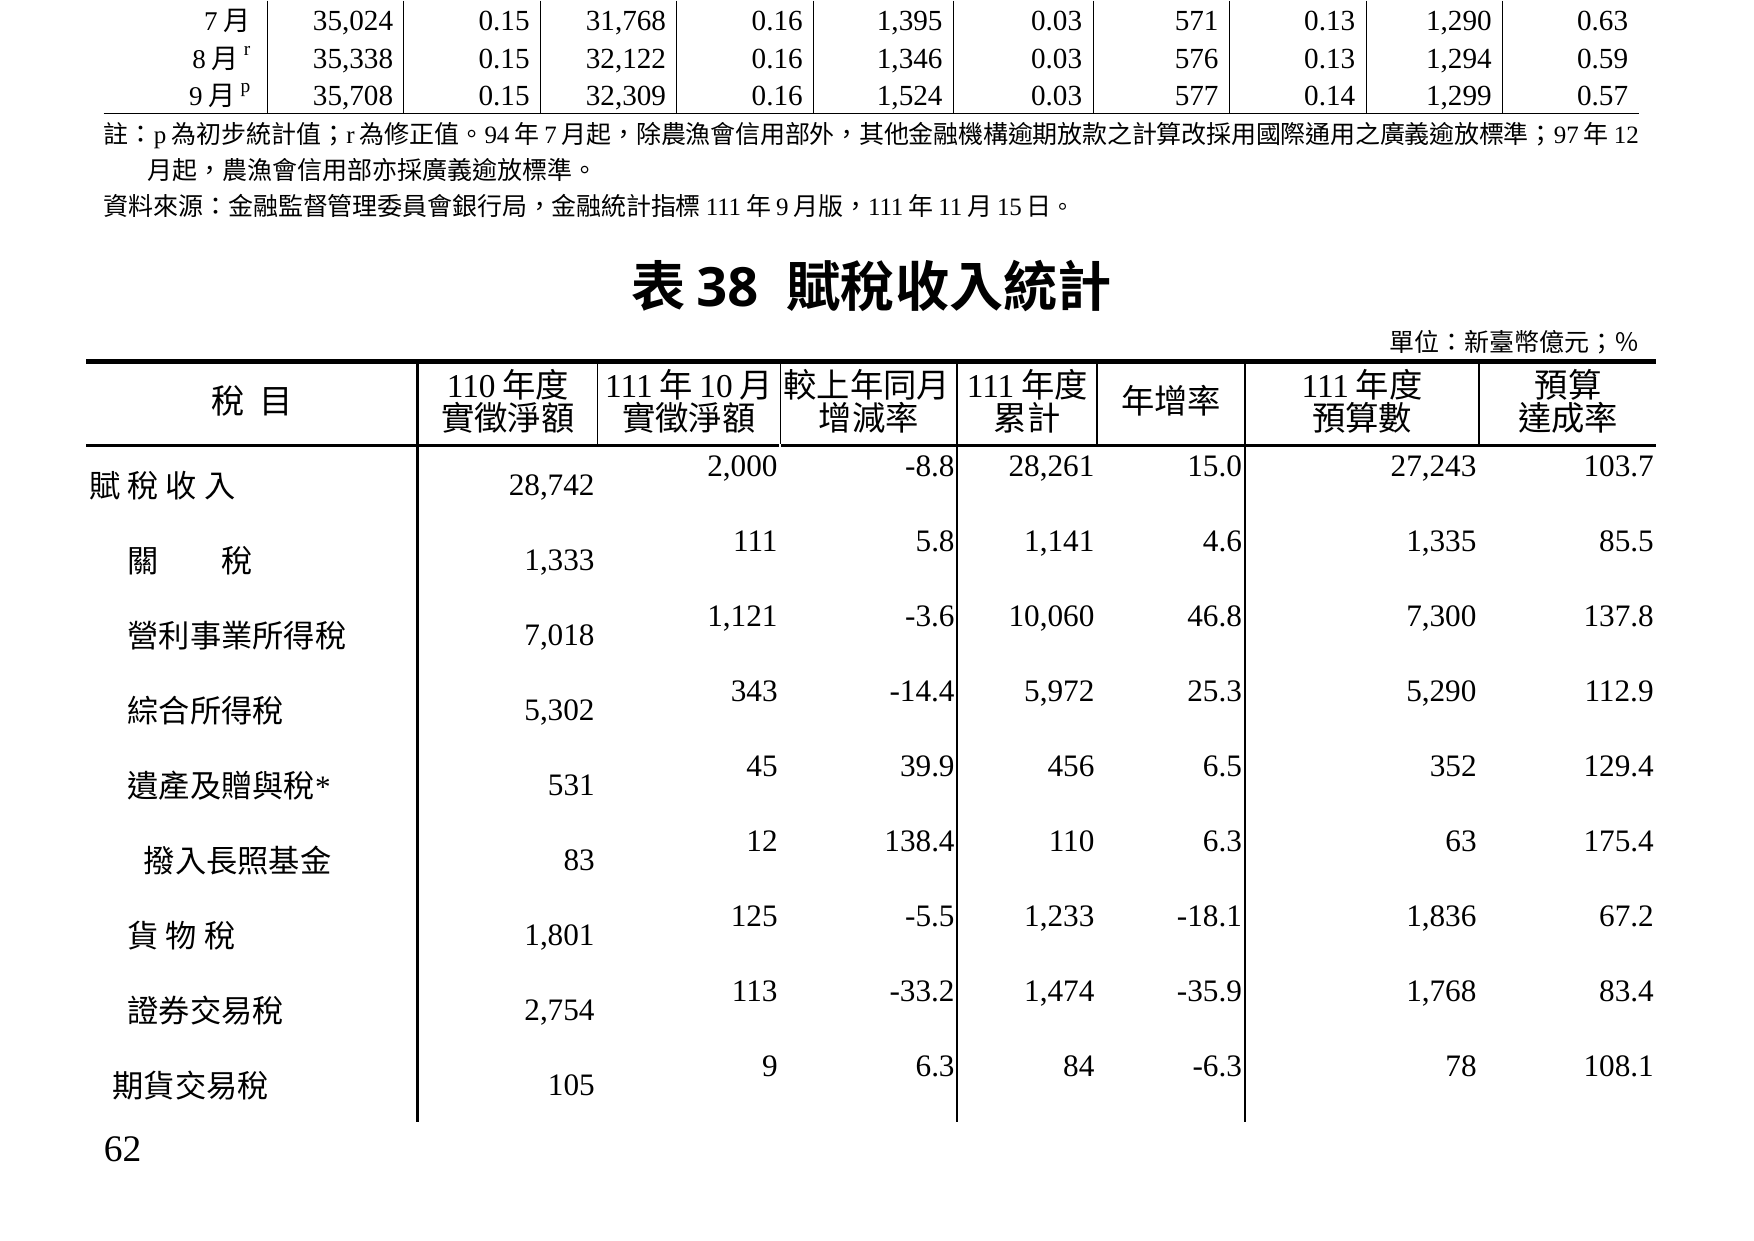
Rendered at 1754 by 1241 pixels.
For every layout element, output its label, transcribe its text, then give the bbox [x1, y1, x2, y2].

table_cell -5.5 [781, 897, 956, 972]
table_cell 1,801 [419, 897, 597, 972]
table_cell 6.3 [781, 1047, 956, 1122]
table_cell 1,524 [814, 76, 953, 113]
table_cell 103.7 [1479, 447, 1656, 522]
table_cell 1,474 [958, 972, 1097, 1047]
table_cell 28,742 [419, 447, 597, 522]
table_cell 576 [1094, 38, 1229, 76]
table_cell 108.1 [1479, 1047, 1656, 1122]
table_cell 1,836 [1246, 897, 1479, 972]
table_cell 7,300 [1246, 597, 1479, 672]
table_cell 125 [597, 897, 779, 972]
table_cell 531 [419, 747, 597, 822]
table_header 年增率 [1098, 364, 1244, 443]
table_cell 175.4 [1479, 822, 1656, 897]
table_cell 35,708 [268, 76, 403, 113]
table_cell 5,302 [419, 672, 597, 747]
table_cell 1,141 [958, 522, 1097, 597]
table_cell 0.03 [954, 1, 1093, 38]
table_cell 4.6 [1097, 522, 1244, 597]
table_header 111年度 預算數 [1246, 364, 1478, 443]
table_cell 12 [597, 822, 779, 897]
table_cell 1,290 [1367, 1, 1502, 38]
table_cell 1,233 [958, 897, 1097, 972]
table_cell 綜合所得稅 [86, 672, 416, 747]
table_cell 6.5 [1097, 747, 1244, 822]
table_cell 571 [1094, 1, 1229, 38]
table_cell 1,346 [814, 38, 953, 76]
table_cell 7,018 [419, 597, 597, 672]
table_cell 遺產及贈與稅* [86, 747, 416, 822]
text 資料來源：金融監督管理委員會銀行局，金融統計指標111年9月版，111年11月15日。 [103, 187, 1639, 223]
table_cell 35,024 [268, 1, 403, 38]
table_cell 2,000 [597, 447, 779, 522]
table_cell 0.03 [954, 38, 1093, 76]
table_cell 25.3 [1097, 672, 1244, 747]
table_cell 0.63 [1503, 1, 1639, 38]
table_cell 83 [419, 822, 597, 897]
subtitle 表38 賦稅收入統計 [103, 248, 1639, 323]
table_cell 1,121 [597, 597, 779, 672]
table_cell 32,309 [541, 76, 676, 113]
table_cell 賦 稅 收 入 [86, 447, 416, 522]
table_cell 577 [1094, 76, 1229, 113]
table_cell 112.9 [1479, 672, 1656, 747]
table_cell 456 [958, 747, 1097, 822]
table_cell 84 [958, 1047, 1097, 1122]
table_header 較上年同月 增減率 [781, 364, 956, 443]
table_cell -3.6 [781, 597, 956, 672]
table_header 稅 目 [86, 364, 416, 443]
table_cell 32,122 [541, 38, 676, 76]
text 單位：新臺幣億元；％ [103, 323, 1639, 359]
table_cell 67.2 [1479, 897, 1656, 972]
table_cell 6.3 [1097, 822, 1244, 897]
table_header 111年10月 實徵淨額 [598, 364, 780, 443]
table_cell 0.13 [1230, 1, 1366, 38]
table_cell 營利事業所得稅 [86, 597, 416, 672]
table_cell 0.15 [404, 76, 540, 113]
table_cell 關 稅 [86, 522, 416, 597]
table_cell 期貨交易稅 [86, 1047, 416, 1122]
table_cell -8.8 [781, 447, 956, 522]
table_cell 1,333 [419, 522, 597, 597]
table_cell 8月r [104, 38, 267, 76]
table_cell 0.57 [1503, 76, 1639, 113]
table_cell 35,338 [268, 38, 403, 76]
table_cell 1,294 [1367, 38, 1502, 76]
table_cell -35.9 [1097, 972, 1244, 1047]
table_cell 5,972 [958, 672, 1097, 747]
table_cell 1,299 [1367, 76, 1502, 113]
table_cell 0.03 [954, 76, 1093, 113]
table_cell 9月p [104, 76, 267, 113]
table_cell 343 [597, 672, 779, 747]
table_cell 39.9 [781, 747, 956, 822]
table_cell 0.13 [1230, 38, 1366, 76]
table_cell 138.4 [781, 822, 956, 897]
table_cell 0.16 [677, 38, 813, 76]
table_cell 0.16 [677, 1, 813, 38]
table_cell 10,060 [958, 597, 1097, 672]
text 註：p為初步統計值；r為修正值。94年7月起，除農漁會信用部外，其他金融機構逾期放款之計算改採用國際通用之廣義逾放標準；97年12月起，農漁會信用部亦採廣義逾放標準。 [103, 114, 1639, 187]
table_cell 46.8 [1097, 597, 1244, 672]
table_cell 105 [419, 1047, 597, 1122]
table_cell 1,335 [1246, 522, 1479, 597]
table_cell 證券交易稅 [86, 972, 416, 1047]
table_cell 0.15 [404, 38, 540, 76]
table_cell 129.4 [1479, 747, 1656, 822]
table_header 預算 達成率 [1480, 364, 1656, 443]
table_cell 27,243 [1246, 447, 1479, 522]
table_cell 45 [597, 747, 779, 822]
table_cell 111 [597, 522, 779, 597]
table_cell 1,768 [1246, 972, 1479, 1047]
table_cell -14.4 [781, 672, 956, 747]
table_cell -6.3 [1097, 1047, 1244, 1122]
table_cell 0.16 [677, 76, 813, 113]
table_cell 15.0 [1097, 447, 1244, 522]
table_cell 28,261 [958, 447, 1097, 522]
table_cell 137.8 [1479, 597, 1656, 672]
table_header 111年度累計 [958, 364, 1096, 443]
table_cell 352 [1246, 747, 1479, 822]
table_cell 1,395 [814, 1, 953, 38]
table_cell 9 [597, 1047, 779, 1122]
table_cell 78 [1246, 1047, 1479, 1122]
table_cell -18.1 [1097, 897, 1244, 972]
table_cell 110 [958, 822, 1097, 897]
table_header 110年度 實徵淨額 [419, 364, 597, 443]
table_cell 31,768 [541, 1, 676, 38]
table_cell 2,754 [419, 972, 597, 1047]
table_cell 85.5 [1479, 522, 1656, 597]
table_cell 63 [1246, 822, 1479, 897]
table_cell 0.15 [404, 1, 540, 38]
table_cell 83.4 [1479, 972, 1656, 1047]
table_cell 撥入長照基金 [86, 822, 416, 897]
table_cell 0.59 [1503, 38, 1639, 76]
table_cell 5.8 [781, 522, 956, 597]
table_cell 113 [597, 972, 779, 1047]
table_cell 5,290 [1246, 672, 1479, 747]
table_cell 0.14 [1230, 76, 1366, 113]
table_cell -33.2 [781, 972, 956, 1047]
table_cell 7月 [104, 1, 267, 38]
table_cell 貨 物 稅 [86, 897, 416, 972]
